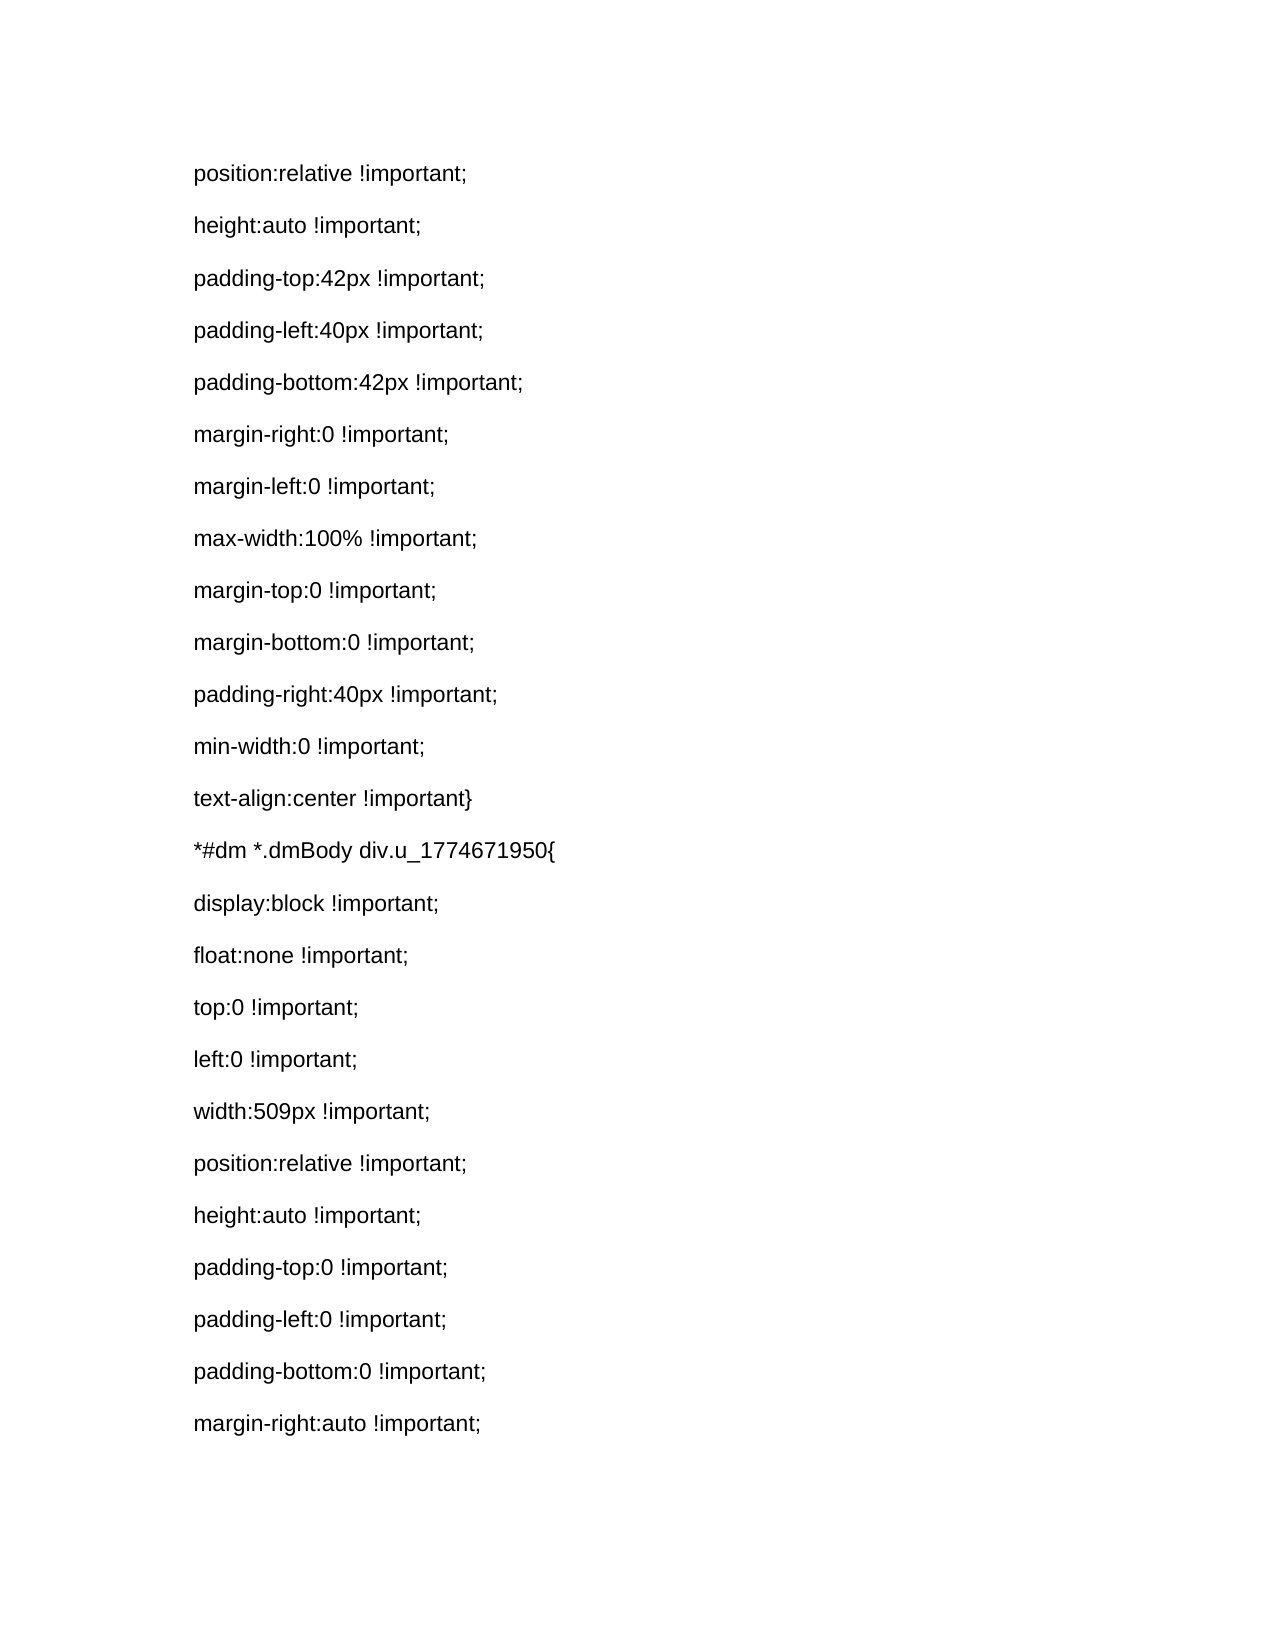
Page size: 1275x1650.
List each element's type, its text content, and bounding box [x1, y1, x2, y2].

table_cell margin-top:0 !important; [183, 567, 1125, 619]
table_cell max-width:100% !important; [183, 515, 1125, 567]
table_cell [150, 306, 183, 358]
table_cell margin-right:auto !important; [183, 1400, 1125, 1452]
table_cell [150, 1296, 183, 1348]
table_cell [150, 567, 183, 619]
table_cell width:509px !important; [183, 1088, 1125, 1139]
table_cell margin-left:0 !important; [183, 463, 1125, 514]
table_cell [150, 983, 183, 1035]
table_cell padding-left:0 !important; [183, 1296, 1125, 1348]
table_cell margin-right:0 !important; [183, 410, 1125, 462]
table_cell [150, 1348, 183, 1400]
table_cell height:auto !important; [183, 202, 1125, 254]
table_cell padding-bottom:0 !important; [183, 1348, 1125, 1400]
table_cell [150, 202, 183, 254]
table_cell top:0 !important; [183, 983, 1125, 1035]
table_cell [150, 619, 183, 671]
table_cell [150, 723, 183, 775]
table_cell [150, 358, 183, 410]
table_cell padding-top:0 !important; [183, 1244, 1125, 1296]
table_cell display:block !important; [183, 879, 1125, 931]
table_cell padding-top:42px !important; [183, 254, 1125, 306]
table_cell padding-left:40px !important; [183, 306, 1125, 358]
table_cell height:auto !important; [183, 1192, 1125, 1244]
table_cell [150, 410, 183, 462]
table_cell *#dm *.dmBody div.u_1774671950{ [183, 827, 1125, 879]
table_cell [150, 1035, 183, 1087]
table_cell min-width:0 !important; [183, 723, 1125, 775]
table_cell [150, 1400, 183, 1452]
table_cell text-align:center !important} [183, 775, 1125, 827]
table_cell padding-right:40px !important; [183, 671, 1125, 723]
table_cell float:none !important; [183, 931, 1125, 983]
table_cell [150, 671, 183, 723]
table_cell [150, 827, 183, 879]
table_cell [150, 150, 183, 202]
table_cell [150, 1140, 183, 1192]
table_cell [150, 775, 183, 827]
table_cell padding-bottom:42px !important; [183, 358, 1125, 410]
table_cell [150, 1192, 183, 1244]
table_cell [150, 1244, 183, 1296]
table_cell [150, 931, 183, 983]
table_cell left:0 !important; [183, 1035, 1125, 1087]
table_cell position:relative !important; [183, 1140, 1125, 1192]
table_cell [150, 515, 183, 567]
table_cell [150, 1088, 183, 1139]
table_cell [150, 254, 183, 306]
table_cell position:relative !important; [183, 150, 1125, 202]
table_cell [150, 879, 183, 931]
table_cell [150, 463, 183, 514]
table_cell margin-bottom:0 !important; [183, 619, 1125, 671]
